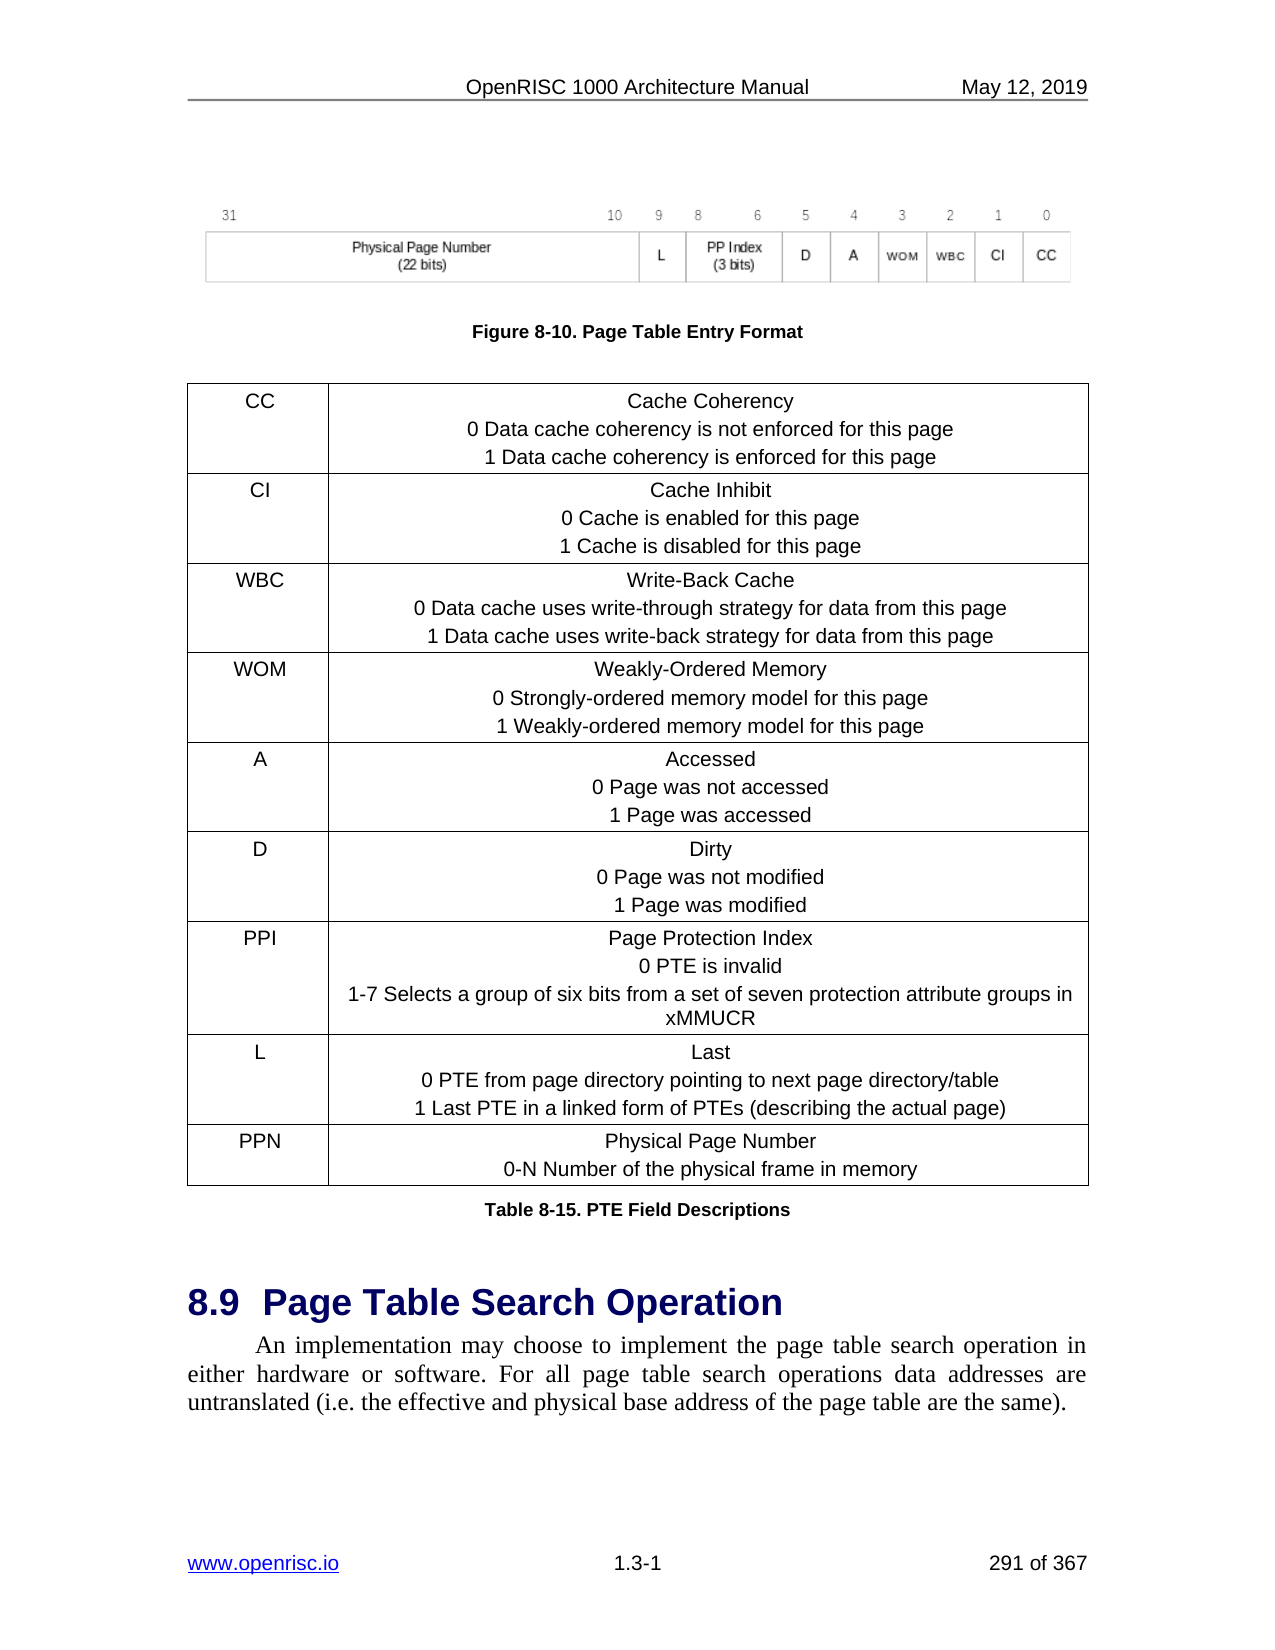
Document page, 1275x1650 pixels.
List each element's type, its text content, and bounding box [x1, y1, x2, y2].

subtitle Page Table Search Operation [187, 1281, 1087, 1324]
table_cell L [188, 1035, 328, 1124]
table_header CC [188, 384, 328, 473]
table_cell CI [188, 474, 328, 562]
table_cell Weakly-Ordered Memory 0 Strongly-ordered memory model for this page 1 Weakly-ordered memory model for this page [329, 653, 1088, 742]
table_cell Last 0 PTE from page directory pointing to next page directory/table 1 Last PTE in a linked form of PTEs (describing the actual page) [329, 1035, 1088, 1124]
text An implementation may choose to implement the page table search operation in either hardware or software. For all page table search operations data addresses are untranslated (i.e. the effective and physical base address of the page table are the same). [187, 1330, 1087, 1416]
table_cell Physical Page Number 0-N Number of the physical frame in memory [329, 1125, 1088, 1185]
table_cell PPN [188, 1125, 328, 1185]
table_cell D [188, 832, 328, 921]
table_cell WOM [188, 653, 328, 742]
table_cell A [188, 743, 328, 831]
table_cell Write-Back Cache 0 Data cache uses write-through strategy for data from this page 1 Data cache uses write-back strategy for data from this page [329, 564, 1088, 652]
table_header Cache Coherency 0 Data cache coherency is not enforced for this page 1 Data cache coherency is enforced for this page [329, 384, 1088, 473]
table_cell WBC [188, 564, 328, 652]
table_cell Page Protection Index 0 PTE is invalid 1-7 Selects a group of six bits from a set of seven protection attribute groups in xMMUCR [329, 922, 1088, 1034]
table_cell Cache Inhibit 0 Cache is enabled for this page 1 Cache is disabled for this page [329, 474, 1088, 562]
table_cell Dirty 0 Page was not modified 1 Page was modified [329, 832, 1088, 921]
text Figure 8-10. Page Table Entry Format [187, 321, 1087, 342]
text Table 8-15. PTE Field Descriptions [187, 1199, 1087, 1221]
table_cell PPI [188, 922, 328, 1034]
table_cell Accessed 0 Page was not accessed 1 Page was accessed [329, 743, 1088, 831]
